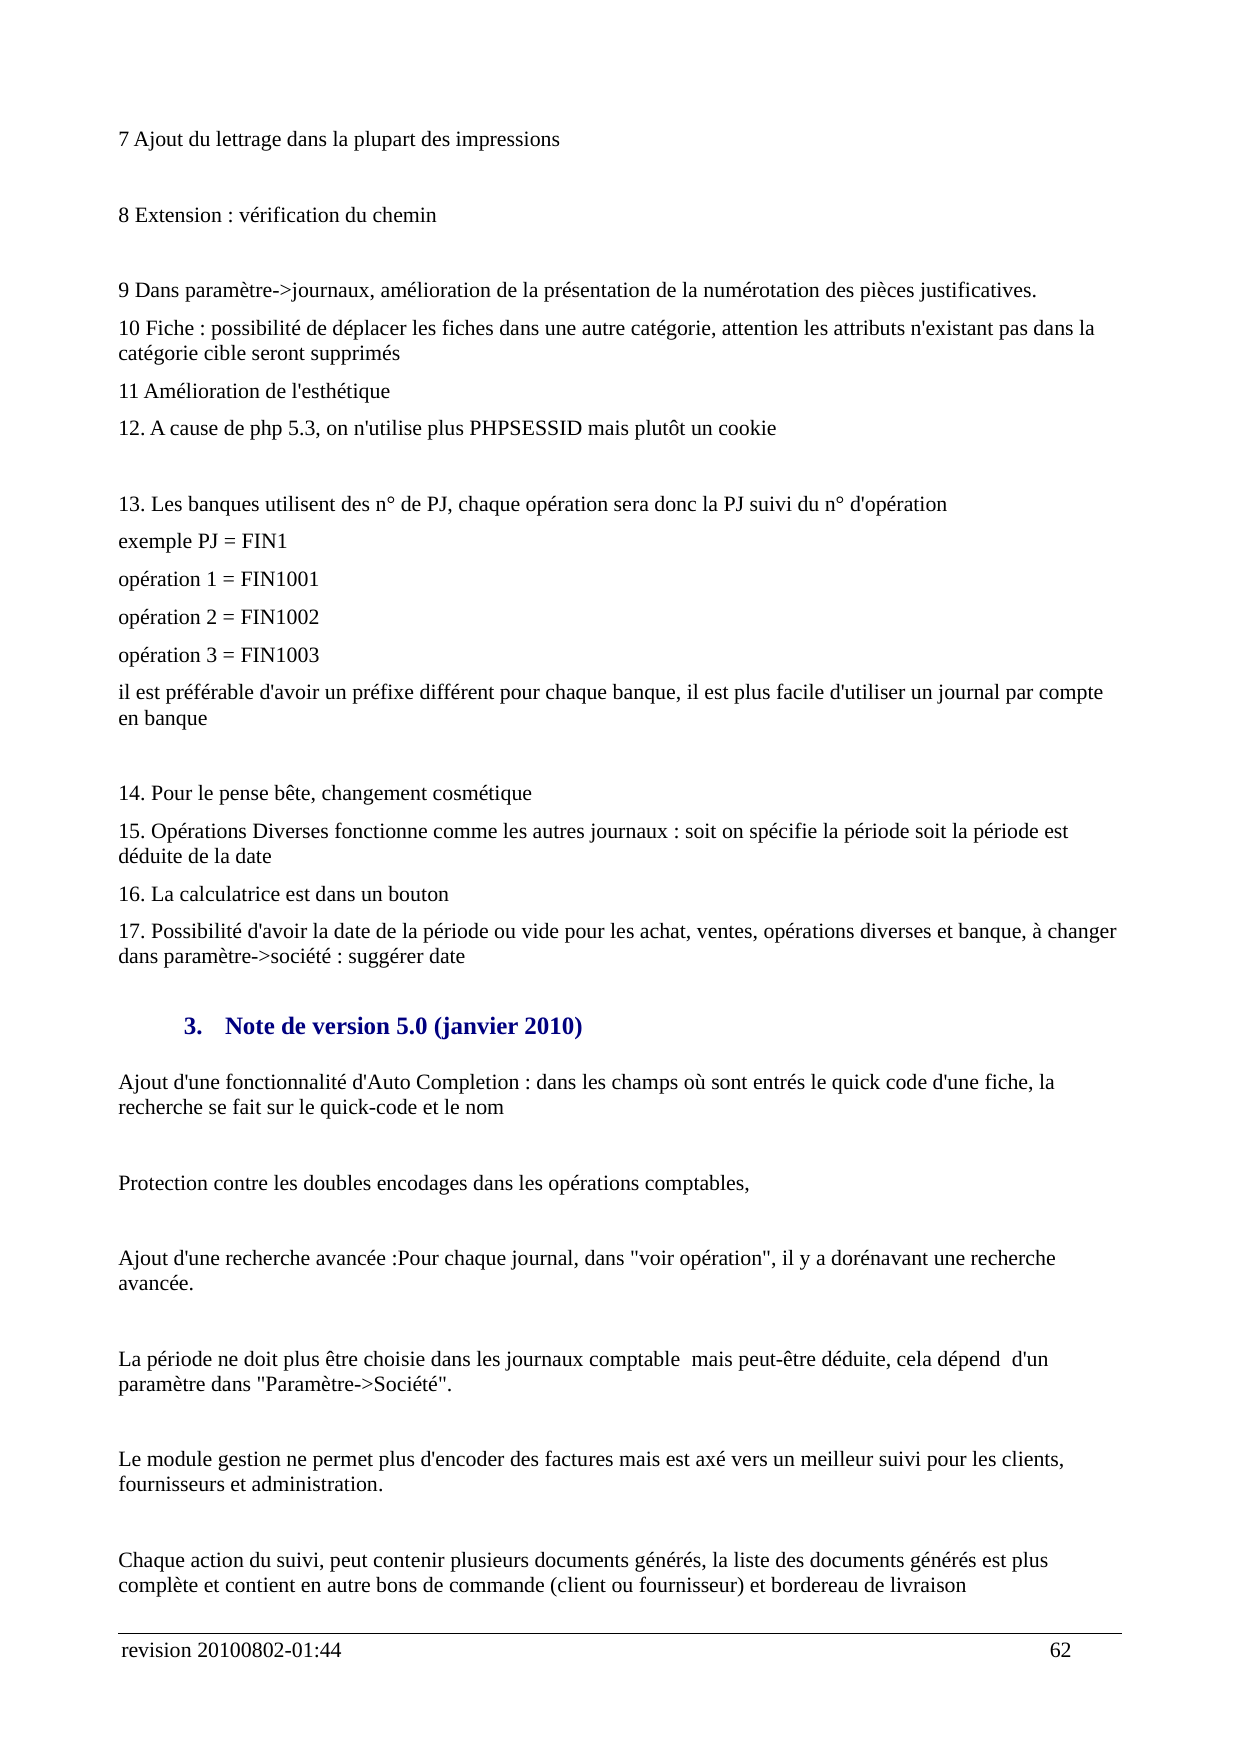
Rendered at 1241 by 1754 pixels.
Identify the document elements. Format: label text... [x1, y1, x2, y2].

text 7 Ajout du lettrage dans la plupart des impressions [118, 126, 1122, 151]
text 15. Opérations Diverses fonctionne comme les autres journaux : soit on spécifie la période soit la période est déduite de la date [118, 818, 1122, 868]
text La période ne doit plus être choisie dans les journaux comptable mais peut-être déduite, cela dépend d'un paramètre dans "Paramètre->Société". [118, 1346, 1122, 1396]
text exemple PJ = FIN1 [118, 528, 1122, 554]
text 13. Les banques utilisent des n° de PJ, chaque opération sera donc la PJ suivi du n° d'opération [118, 491, 1122, 516]
text opération 1 = FIN1001 [118, 566, 1122, 591]
text 17. Possibilité d'avoir la date de la période ou vide pour les achat, ventes, opérations diverses et banque, à changer dans paramètre->société : suggérer date [118, 918, 1122, 969]
text 9 Dans paramètre->journaux, amélioration de la présentation de la numérotation des pièces justificatives. [118, 277, 1122, 302]
text Chaque action du suivi, peut contenir plusieurs documents générés, la liste des documents générés est plus complète et contient en autre bons de commande (client ou fournisseur) et bordereau de livraison [118, 1547, 1122, 1597]
text 11 Amélioration de l'esthétique [118, 378, 1122, 403]
text Ajout d'une recherche avancée :Pour chaque journal, dans "voir opération", il y a dorénavant une recherche avancée. [118, 1245, 1122, 1295]
text 12. A cause de php 5.3, on n'utilise plus PHPSESSID mais plutôt un cookie [118, 415, 1122, 441]
text Protection contre les doubles encodages dans les opérations comptables, [118, 1169, 1122, 1195]
subtitle Note de version 5.0 (janvier 2010) [177, 1011, 1122, 1039]
text opération 3 = FIN1003 [118, 642, 1122, 667]
text 16. La calculatrice est dans un bouton [118, 881, 1122, 906]
text 8 Extension : vérification du chemin [118, 202, 1122, 227]
text 10 Fiche : possibilité de déplacer les fiches dans une autre catégorie, attention les attributs n'existant pas dans la catégorie cible seront supprimés [118, 315, 1122, 365]
text il est préférable d'avoir un préfixe différent pour chaque banque, il est plus facile d'utiliser un journal par compte en banque [118, 679, 1122, 730]
text Ajout d'une fonctionnalité d'Auto Completion : dans les champs où sont entrés le quick code d'une fiche, la recherche se fait sur le quick-code et le nom [118, 1069, 1122, 1119]
text opération 2 = FIN1002 [118, 604, 1122, 629]
text 14. Pour le pense bête, changement cosmétique [118, 780, 1122, 805]
text Le module gestion ne permet plus d'encoder des factures mais est axé vers un meilleur suivi pour les clients, fournisseurs et administration. [118, 1446, 1122, 1497]
